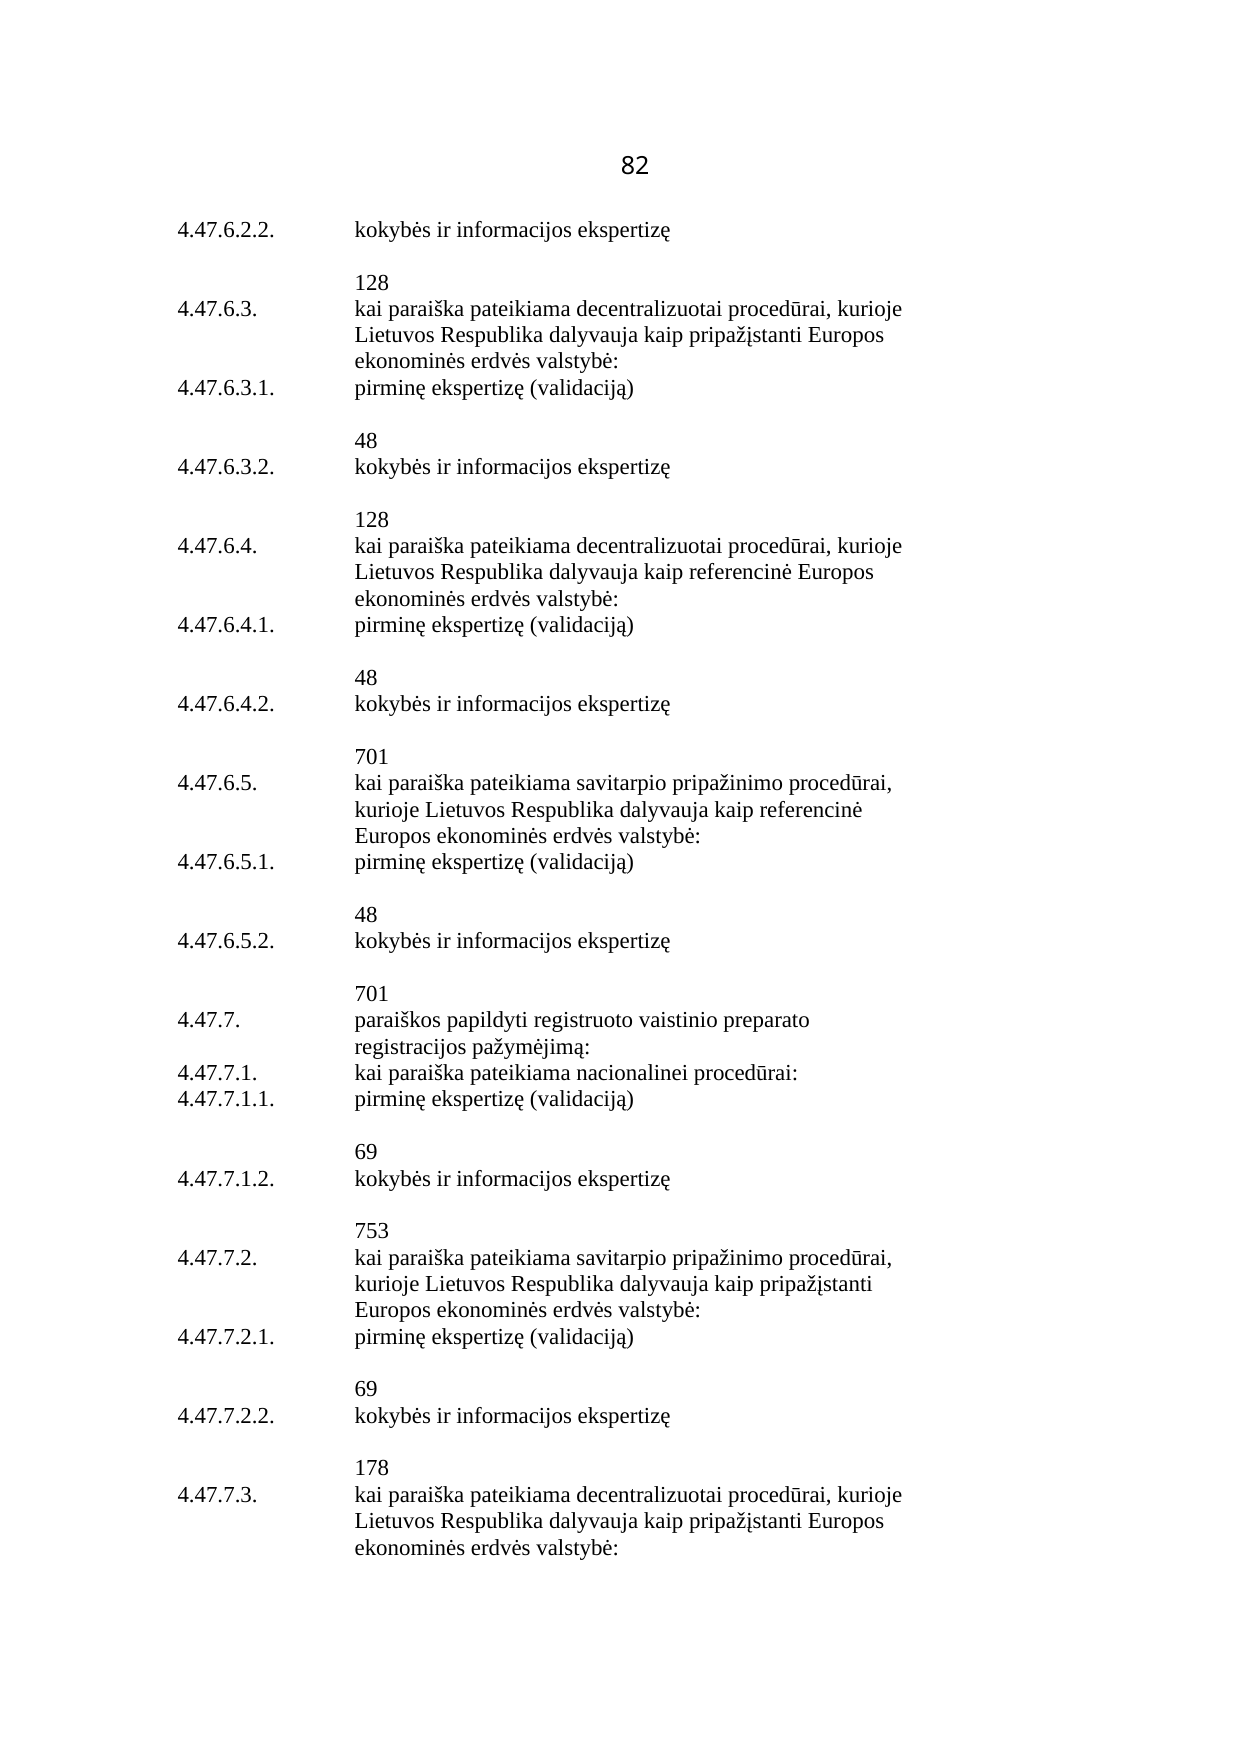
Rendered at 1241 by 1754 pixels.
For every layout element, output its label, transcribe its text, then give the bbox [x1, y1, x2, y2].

text 4.47.7.2.2. kokybės ir informacijos ekspertizę 178 [177, 1402, 945, 1481]
text 4.47.7.1.2. kokybės ir informacijos ekspertizę 753 [177, 1164, 945, 1244]
text Lietuvos Respublika dalyvauja kaip pripažįstanti Europos [354, 1507, 945, 1533]
text 4.47.7.3. kai paraiška pateikiama decentralizuotai procedūrai, kurioje [177, 1481, 945, 1507]
text 4.47.6.4.2. kokybės ir informacijos ekspertizę 701 [177, 690, 945, 769]
text ekonominės erdvės valstybė: [354, 348, 945, 374]
text Lietuvos Respublika dalyvauja kaip referencinė Europos [354, 558, 945, 585]
text 4.47.6.4. kai paraiška pateikiama decentralizuotai procedūrai, kurioje [177, 532, 945, 558]
text 4.47.7.2.1. pirminę ekspertizę (validaciją) 69 [177, 1323, 945, 1402]
text 4.47.7. paraiškos papildyti registruoto vaistinio preparato [177, 1006, 945, 1033]
text 4.47.7.1. kai paraiška pateikiama nacionalinei procedūrai: [177, 1059, 945, 1086]
text Europos ekonominės erdvės valstybė: [354, 1296, 945, 1323]
text registracijos pažymėjimą: [354, 1033, 945, 1059]
text 4.47.6.5. kai paraiška pateikiama savitarpio pripažinimo procedūrai, [177, 769, 945, 796]
text 4.47.6.3.2. kokybės ir informacijos ekspertizę 128 [177, 453, 945, 532]
text 4.47.7.2. kai paraiška pateikiama savitarpio pripažinimo procedūrai, [177, 1244, 945, 1270]
text 4.47.7.1.1. pirminę ekspertizę (validaciją) 69 [177, 1086, 945, 1164]
text ekonominės erdvės valstybė: [354, 1533, 945, 1560]
text kurioje Lietuvos Respublika dalyvauja kaip pripažįstanti [354, 1270, 945, 1296]
text 4.47.6.3. kai paraiška pateikiama decentralizuotai procedūrai, kurioje [177, 295, 945, 321]
text 4.47.6.4.1. pirminę ekspertizę (validaciją) 48 [177, 611, 945, 690]
text 4.47.6.5.2. kokybės ir informacijos ekspertizę 701 [177, 927, 945, 1006]
text 4.47.6.3.1. pirminę ekspertizę (validaciją) 48 [177, 374, 945, 453]
text 4.47.6.5.1. pirminę ekspertizę (validaciją) 48 [177, 848, 945, 927]
text 4.47.6.2.2. kokybės ir informacijos ekspertizę 128 [177, 216, 945, 295]
text kurioje Lietuvos Respublika dalyvauja kaip referencinė [354, 796, 945, 822]
text ekonominės erdvės valstybė: [354, 585, 945, 611]
text Lietuvos Respublika dalyvauja kaip pripažįstanti Europos [354, 321, 945, 348]
text Europos ekonominės erdvės valstybė: [354, 822, 945, 848]
